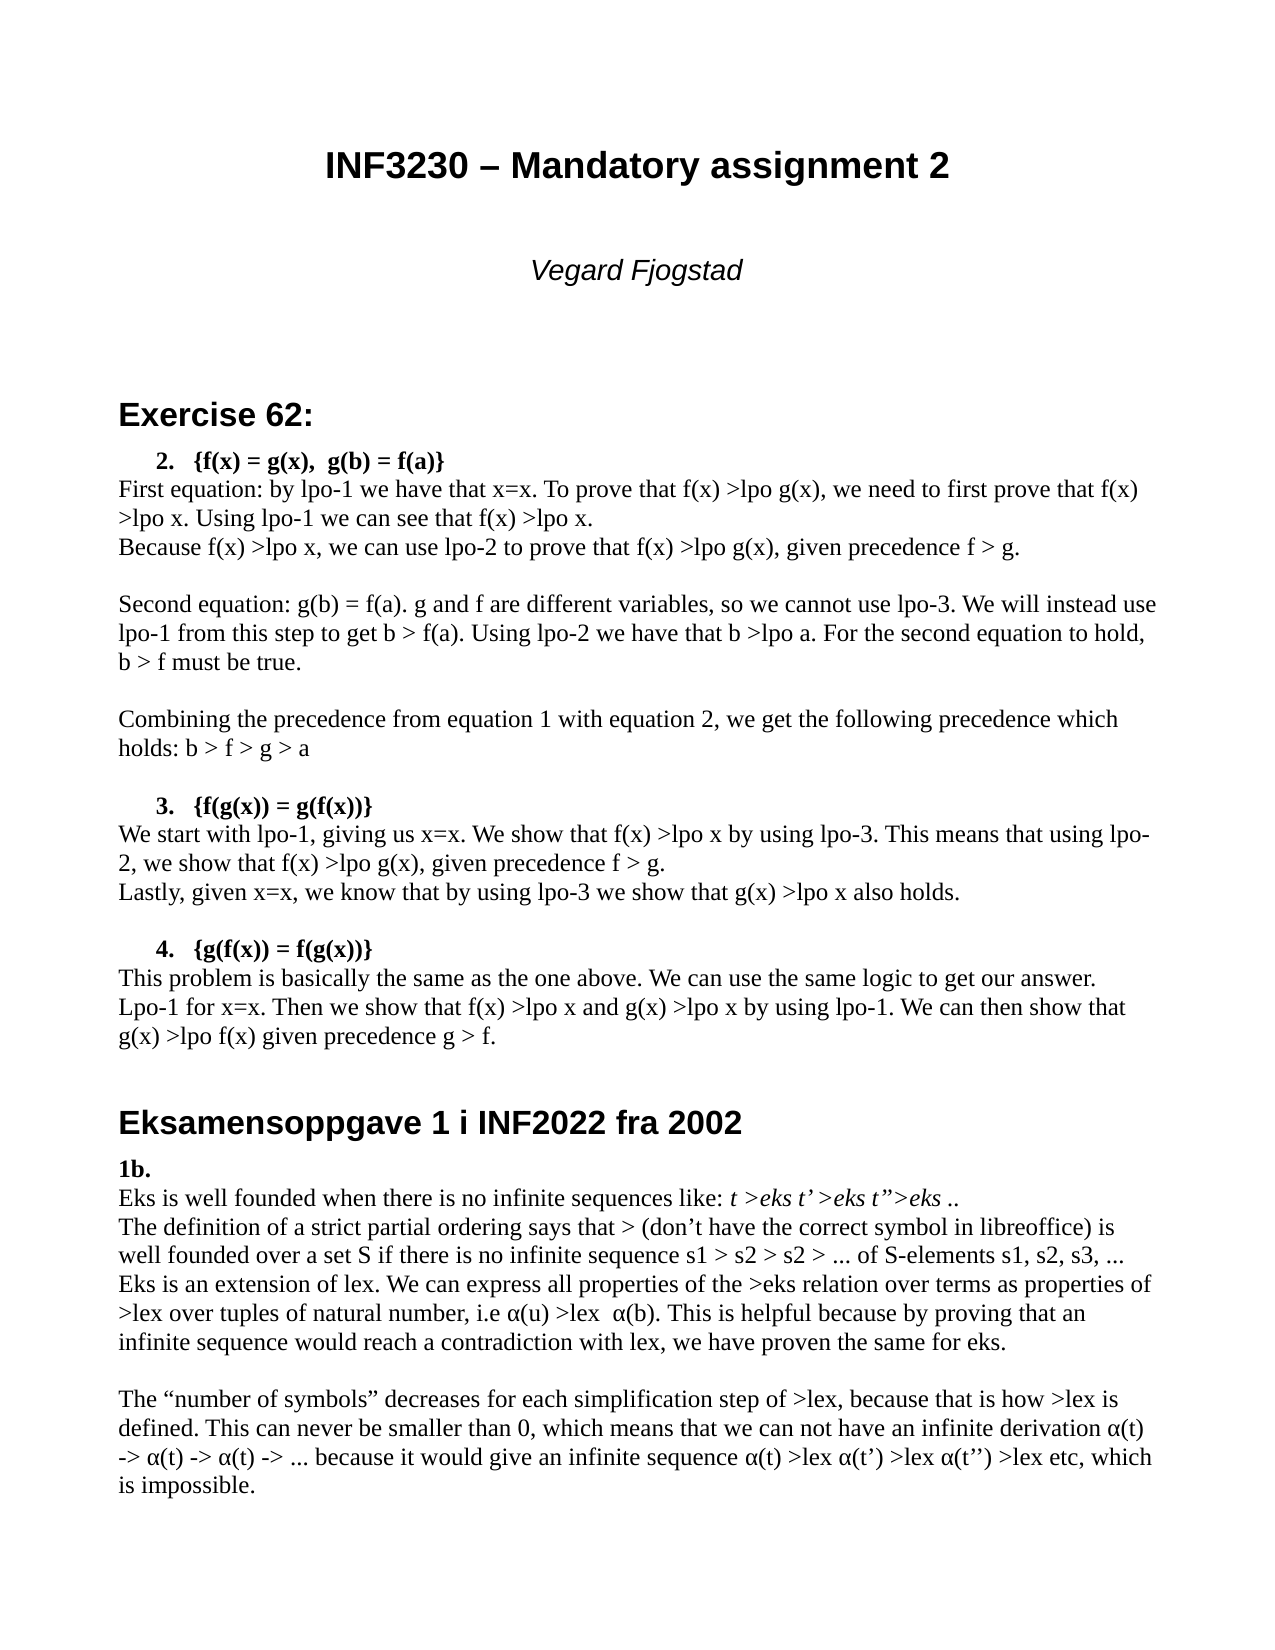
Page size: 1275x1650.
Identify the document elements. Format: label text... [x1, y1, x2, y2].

text We start with lpo-1, giving us x=x. We show that f(x) >lpo x by using lpo-3. This means that using lpo-2, we show that f(x) >lpo g(x), given precedence f > g. [118, 819, 1157, 877]
subtitle Vegard Fjogstad [118, 252, 1157, 286]
text First equation: by lpo-1 we have that x=x. To prove that f(x) >lpo g(x), we need to first prove that f(x) >lpo x. Using lpo-1 we can see that f(x) >lpo x. [118, 474, 1157, 532]
list {g(f(x)) = f(g(x))} [156, 934, 1157, 963]
subtitle Eksamensoppgave 1 i INF2022 fra 2002 [118, 1103, 1157, 1142]
text Combining the precedence from equation 1 with equation 2, we get the following precedence which holds: b > f > g > a [118, 704, 1157, 762]
text Second equation: g(b) = f(a). g and f are different variables, so we cannot use lpo-3. We will instead use lpo-1 from this step to get b > f(a). Using lpo-2 we have that b >lpo a. For the second equation to hold, b > f must be true. [118, 589, 1157, 676]
text Lastly, given x=x, we know that by using lpo-3 we show that g(x) >lpo x also holds. [118, 877, 1157, 906]
list {f(x) = g(x), g(b) = f(a)} [156, 446, 1157, 474]
text Eks is an extension of lex. We can express all properties of the >eks relation over terms as properties of >lex over tuples of natural number, i.e α(u) >lex α(b). This is helpful because by proving that an infinite sequence would reach a contradiction with lex, we have proven the same for eks. [118, 1269, 1157, 1356]
list {f(g(x)) = g(f(x))} [156, 791, 1157, 819]
text 1b. [118, 1154, 1157, 1183]
text Lpo-1 for x=x. Then we show that f(x) >lpo x and g(x) >lpo x by using lpo-1. We can then show that g(x) >lpo f(x) given precedence g > f. [118, 992, 1157, 1049]
title INF3230 – Mandatory assignment 2 [118, 143, 1157, 186]
subtitle Exercise 62: [118, 394, 1157, 433]
text Because f(x) >lpo x, we can use lpo-2 to prove that f(x) >lpo g(x), given precedence f > g. [118, 532, 1157, 561]
text Eks is well founded when there is no infinite sequences like: t >eks t’ >eks t’’>eks .. [118, 1183, 1157, 1212]
text The definition of a strict partial ordering says that > (don’t have the correct symbol in libreoffice) is well founded over a set S if there is no infinite sequence s1 > s2 > s2 > ... of S-elements s1, s2, s3, ... [118, 1212, 1157, 1269]
text The “number of symbols” decreases for each simplification step of >lex, because that is how >lex is defined. This can never be smaller than 0, which means that we can not have an infinite derivation α(t) -> α(t) -> α(t) -> ... because it would give an infinite sequence α(t) >lex α(t’) >lex α(t’’) >lex etc, which is impossible. [118, 1384, 1157, 1499]
text This problem is basically the same as the one above. We can use the same logic to get our answer. [118, 963, 1157, 992]
